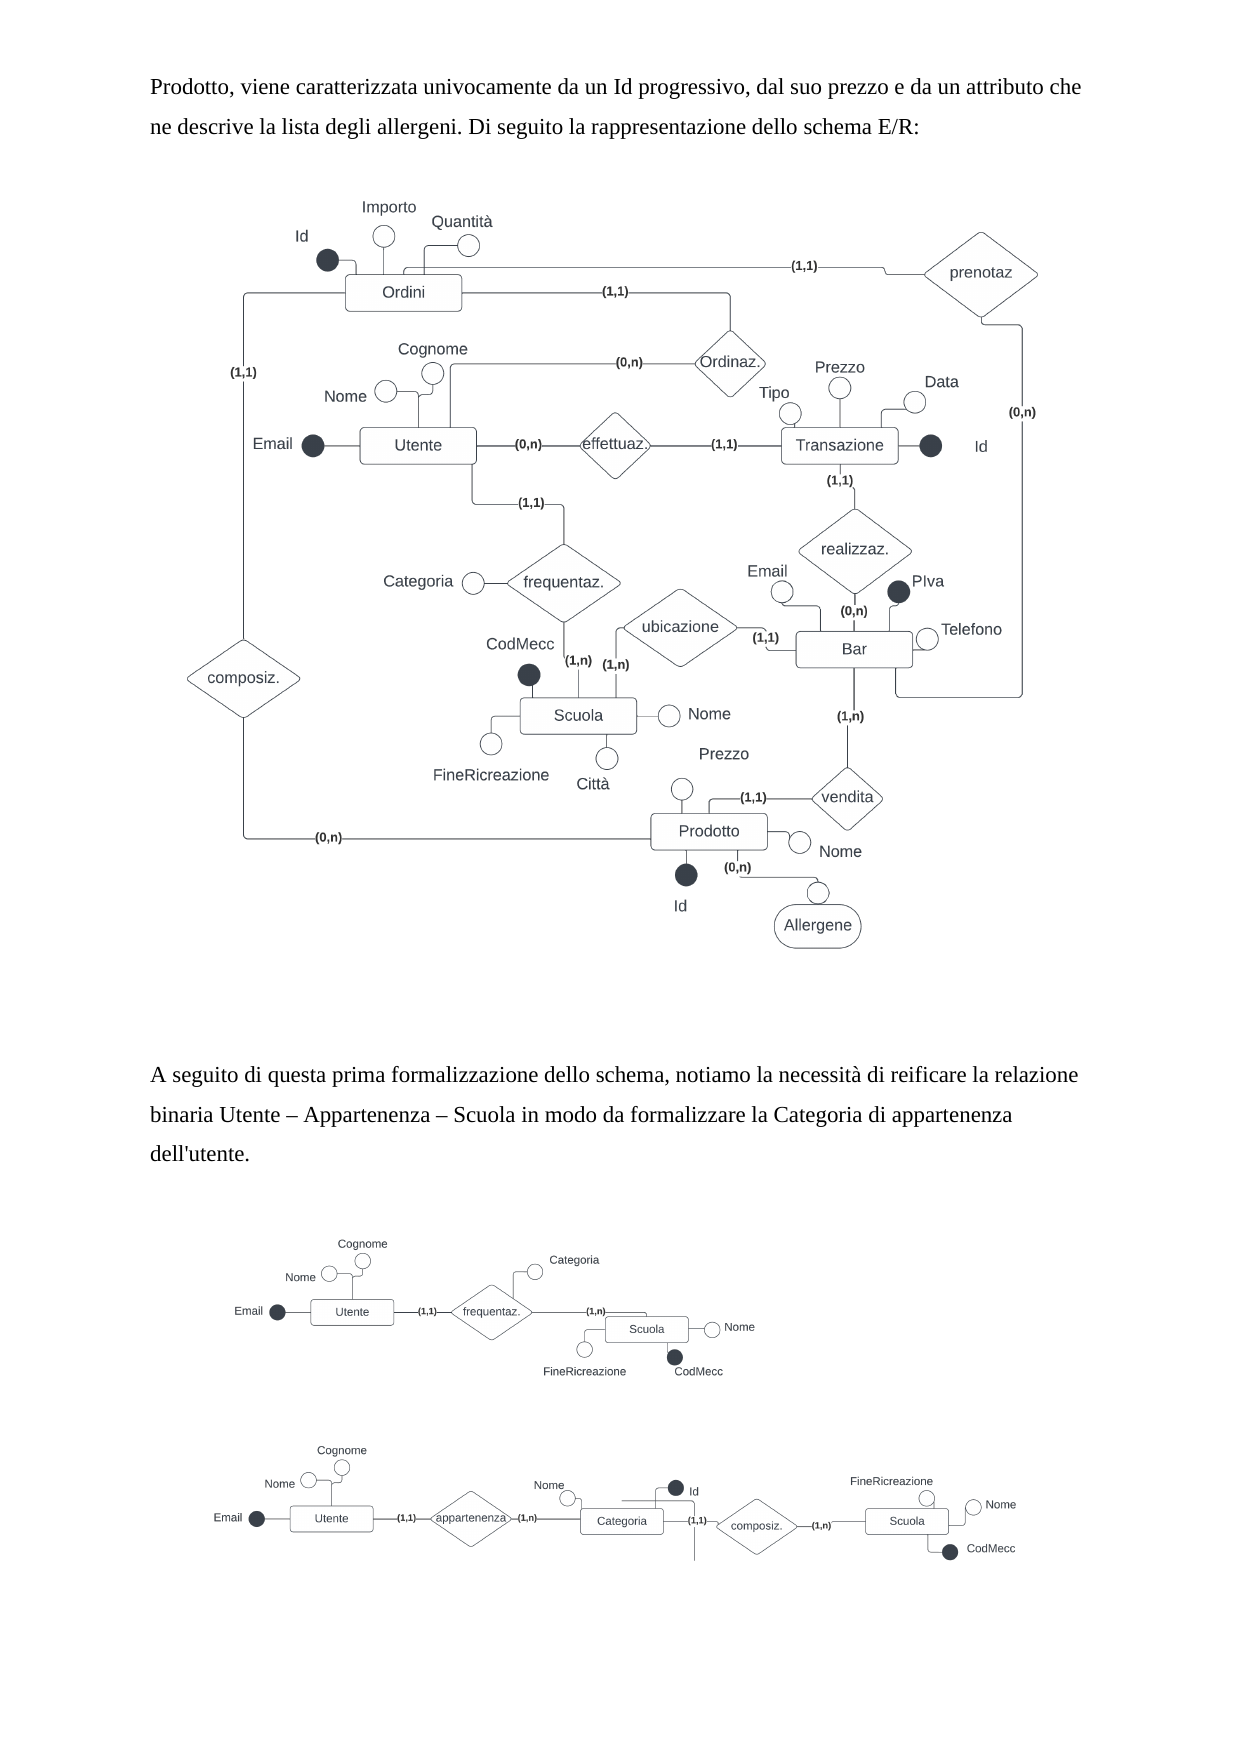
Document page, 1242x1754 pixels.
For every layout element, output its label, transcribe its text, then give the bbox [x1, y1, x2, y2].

picture [156, 158, 1098, 977]
picture [145, 1209, 1084, 1586]
text A seguito di questa prima formalizzazione dello schema, notiamo la necessità di reificare la relazione binaria Utente – Appartenenza – Scuola in modo da formalizzare la Categoria di appartenenza dell'utente. [150, 1061, 1092, 1166]
text Prodotto, viene caratterizzata univocamente da un Id progressivo, dal suo prezzo e da un attributo che ne descrive la lista degli allergeni. Di seguito la rappresentazione dello schema E/R: [150, 73, 1092, 139]
